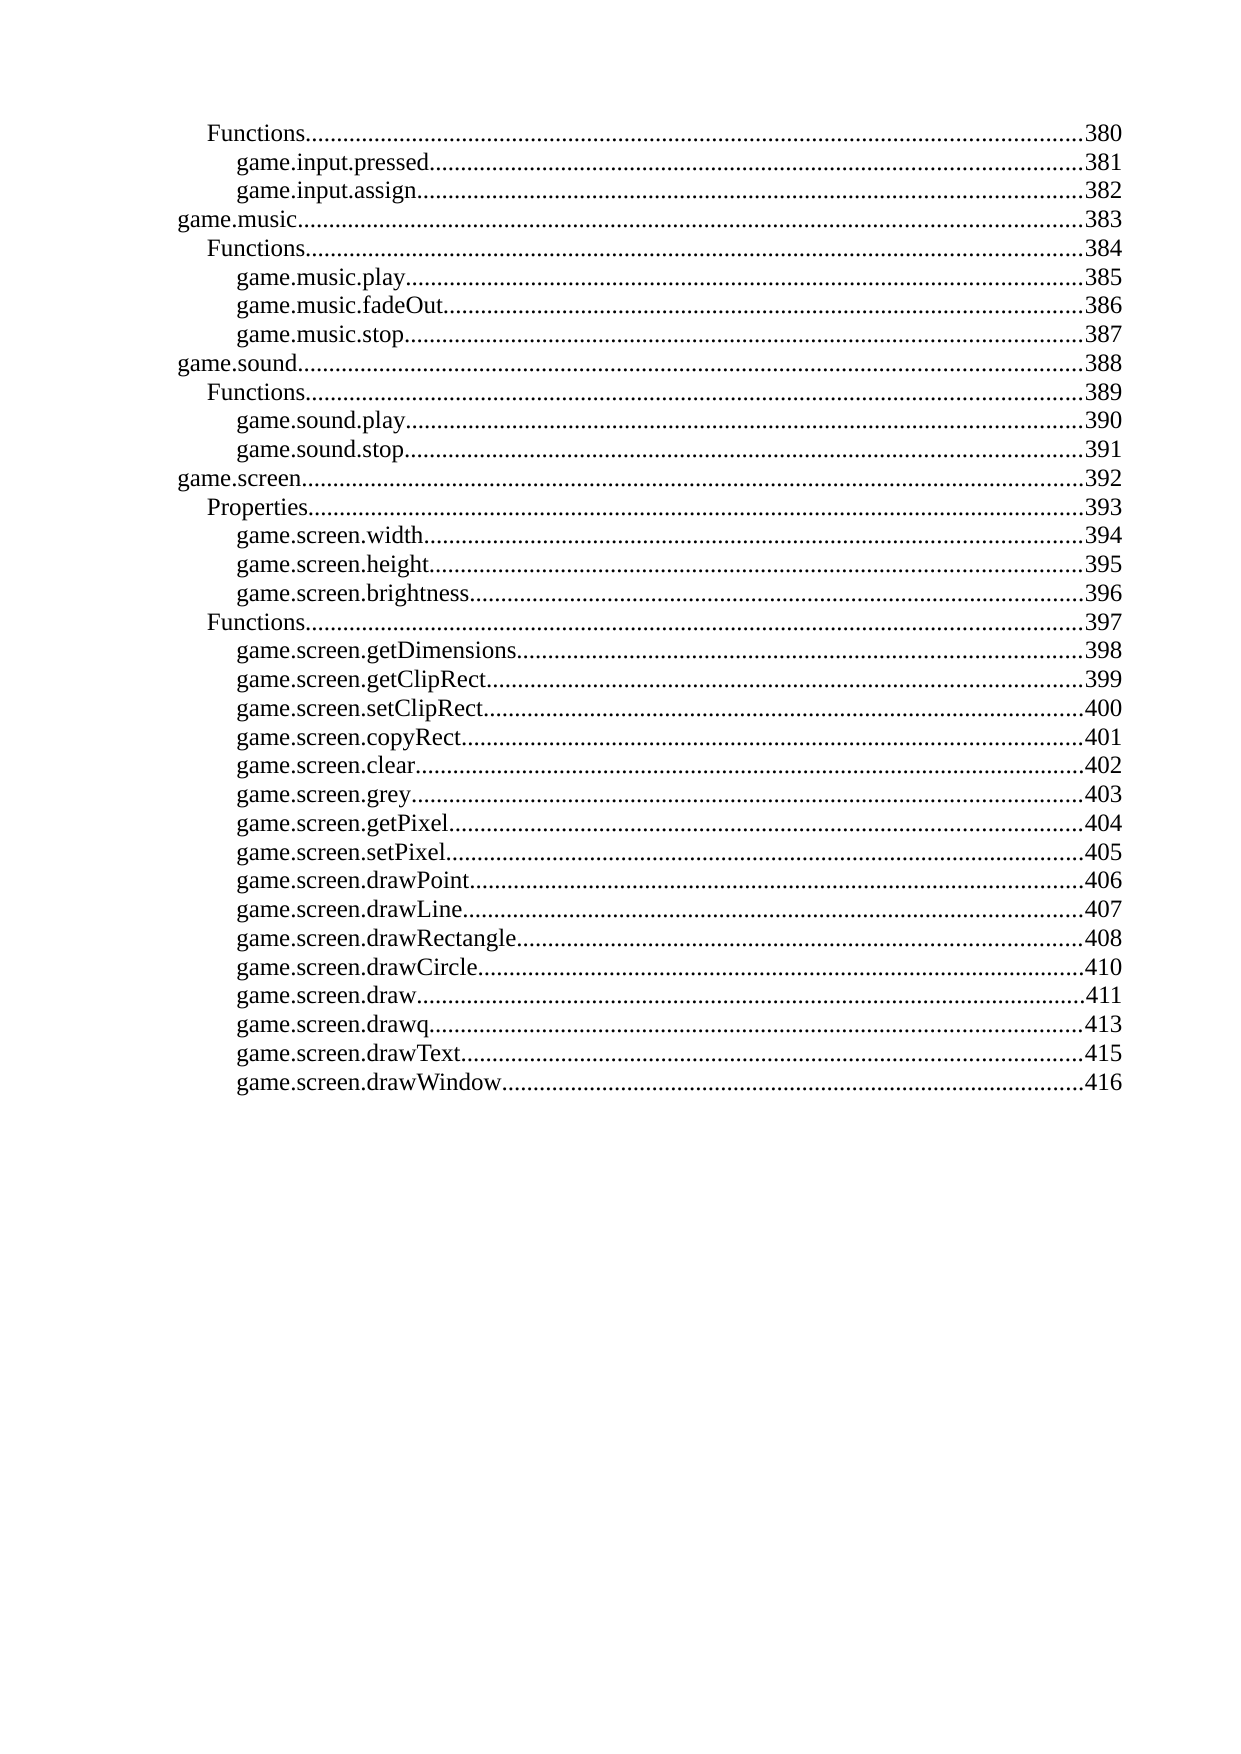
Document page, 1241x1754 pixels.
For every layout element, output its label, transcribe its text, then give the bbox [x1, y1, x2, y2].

text game.input.pressed 381 [236, 147, 1122, 176]
text game.screen.width 394 [236, 521, 1122, 549]
text game.music.stop 387 [236, 319, 1122, 348]
text game.screen.height 395 [236, 549, 1122, 578]
text game.screen.draw 411 [236, 981, 1122, 1009]
text game.screen.drawLine 407 [236, 894, 1122, 923]
text game.screen.drawq 413 [236, 1009, 1122, 1038]
text game.input.assign 382 [236, 176, 1122, 204]
text game.music.play 385 [236, 262, 1122, 291]
text Functions 389 [207, 377, 1122, 406]
text game.sound.stop 391 [236, 434, 1122, 463]
text game.sound.play 390 [236, 406, 1122, 434]
text game.screen.drawWindow 416 [236, 1067, 1122, 1096]
text game.screen 392 [177, 463, 1122, 492]
text game.screen.grey 403 [236, 779, 1122, 808]
text game.sound 388 [177, 348, 1122, 377]
text Functions 384 [207, 233, 1122, 262]
text game.screen.getDimensions 398 [236, 636, 1122, 664]
text game.screen.drawText 415 [236, 1038, 1122, 1067]
text Functions 380 [207, 118, 1122, 147]
text game.screen.brightness 396 [236, 578, 1122, 607]
text game.screen.drawCircle 410 [236, 952, 1122, 981]
text game.screen.clear 402 [236, 751, 1122, 779]
text game.music.fadeOut 386 [236, 291, 1122, 319]
text Properties 393 [207, 492, 1122, 521]
text game.screen.getClipRect 399 [236, 664, 1122, 693]
text game.screen.setPixel 405 [236, 837, 1122, 866]
text game.music 383 [177, 204, 1122, 233]
text game.screen.drawPoint 406 [236, 866, 1122, 894]
text game.screen.setClipRect 400 [236, 693, 1122, 722]
text game.screen.copyRect 401 [236, 722, 1122, 751]
text Functions 397 [207, 607, 1122, 636]
text game.screen.getPixel 404 [236, 808, 1122, 837]
text game.screen.drawRectangle 408 [236, 923, 1122, 952]
